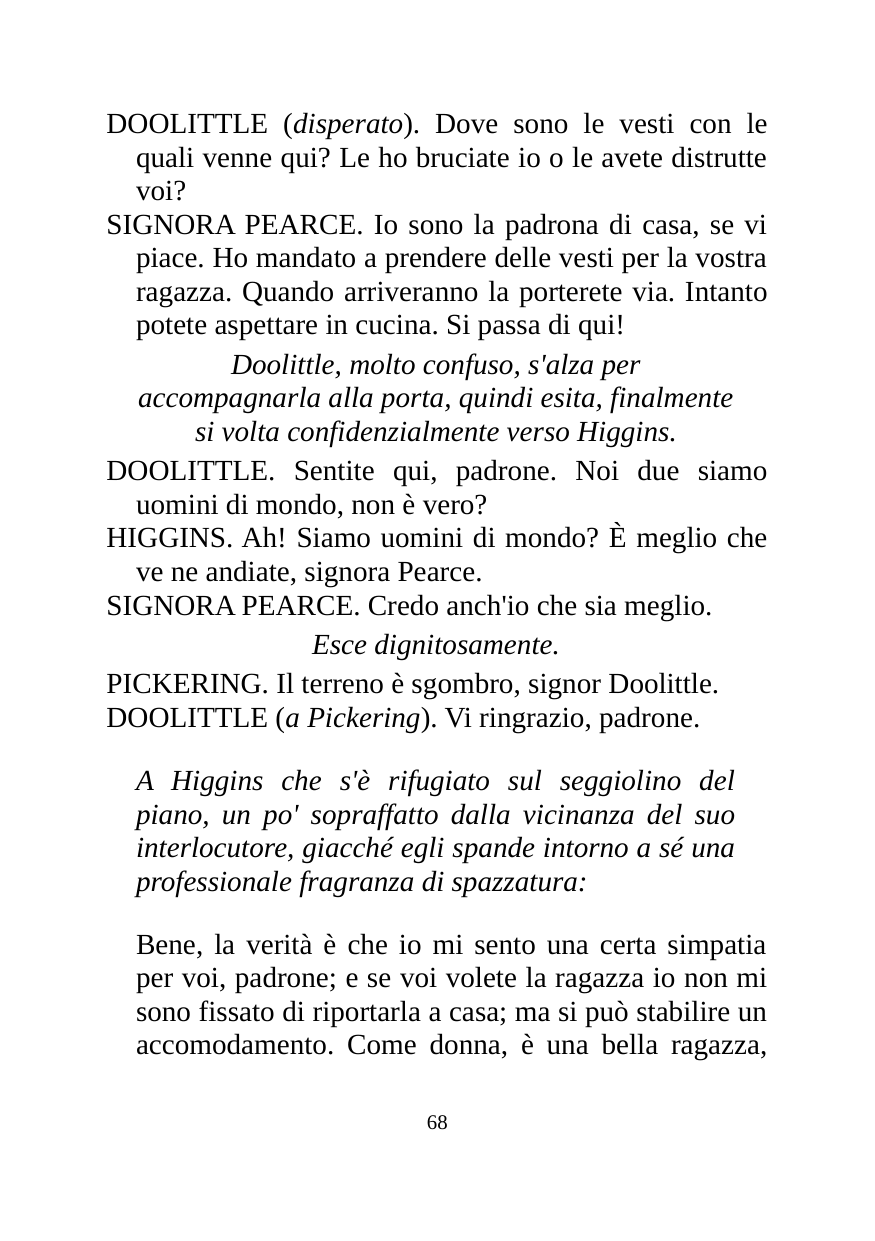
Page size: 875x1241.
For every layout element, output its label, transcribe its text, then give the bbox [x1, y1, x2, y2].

text Doolittle, molto confuso, s'alza per accompagnarla alla porta, quindi esita, finalmente si volta confidenzialmente verso Higgins. [136, 347, 738, 448]
text DOOLITTLE. Sentite qui, padrone. Noi due siamo uomini di mondo, non è vero? [106, 453, 768, 521]
text Esce dignitosamente. [136, 627, 738, 661]
text DOOLITTLE (disperato). Dove sono le vesti con le quali venne qui? Le ho bruciate io o le avete distrutte voi? [106, 106, 768, 207]
text Bene, la verità è che io mi sento una certa simpatia per voi, padrone; e se voi volete la ragazza io non mi sono fissato di riportarla a casa; ma si può stabilire un accomodamento. Come donna, è una bella ragazza, [136, 927, 768, 1061]
text PICKERING. Il terreno è sgombro, signor Doolittle. [106, 667, 768, 700]
text SIGNORA PEARCE. Io sono la padrona di casa, se vi piace. Ho mandato a prendere delle vesti per la vostra ragazza. Quando arriveranno la porterete via. Intanto potete aspettare in cucina. Si passa di qui! [106, 207, 768, 341]
text HIGGINS. Ah! Siamo uomini di mondo? È meglio che ve ne andiate, signora Pearce. [106, 521, 768, 588]
text DOOLITTLE (a Pickering). Vi ringrazio, padrone. [106, 700, 768, 734]
text SIGNORA PEARCE. Credo anch'io che sia meglio. [106, 588, 768, 621]
text A Higgins che s'è rifugiato sul seggiolino del piano, un po' sopraffatto dalla vicinanza del suo interlocutore, giacché egli spande intorno a sé una professionale fragranza di spazzatura: [136, 763, 738, 897]
